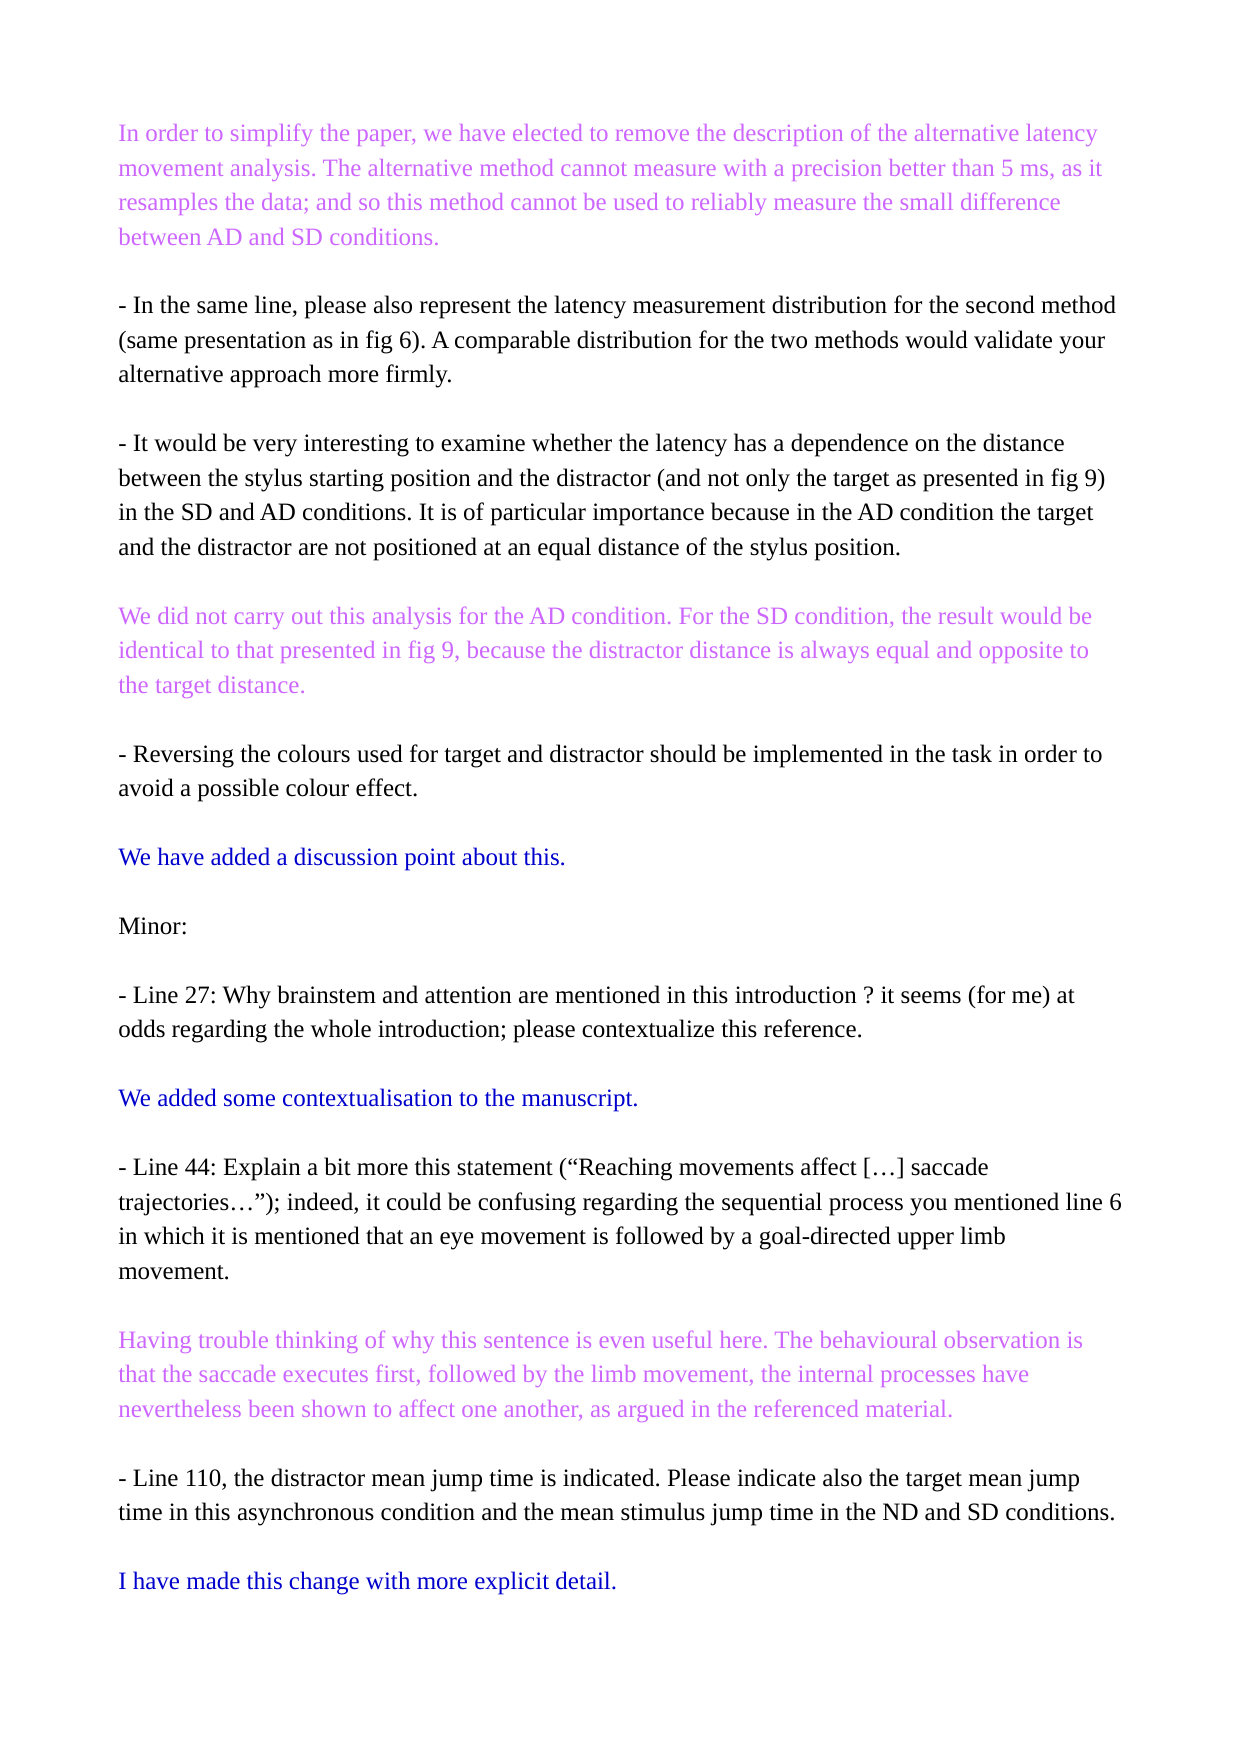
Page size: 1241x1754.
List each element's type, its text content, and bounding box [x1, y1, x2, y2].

text I have made this change with more explicit detail. [118, 1566, 1122, 1595]
text In order to simplify the paper, we have elected to remove the description of the alternative latency movement analysis. The alternative method cannot measure with a precision better than 5 ms, as it resamples the data; and so this method cannot be used to reliably measure the small difference between AD and SD conditions. - In the same line, please also represent the latency measurement distribution for the second method (same presentation as in fig 6). A comparable distribution for the two methods would validate your alternative approach more firmly. - It would be very interesting to examine whether the latency has a dependence on the distance between the stylus starting position and the distractor (and not only the target as presented in fig 9) in the SD and AD conditions. It is of particular importance because in the AD condition the target and the distractor are not positioned at an equal distance of the stylus position. [118, 118, 1122, 561]
text We added some contextualisation to the manuscript. [118, 1083, 1122, 1112]
text We have added a discussion point about this. Minor: - Line 27: Why brainstem and attention are mentioned in this introduction ? it seems (for me) at odds regarding the whole introduction; please contextualize this reference. [118, 842, 1122, 1078]
text We did not carry out this analysis for the AD condition. For the SD condition, the result would be identical to that presented in fig 9, because the distractor distance is always equal and opposite to the target distance. - Reversing the colours used for target and distractor should be implemented in the task in order to avoid a possible colour effect. [118, 601, 1122, 836]
text - Line 44: Explain a bit more this statement (“Reaching movements affect […] saccade trajectories…”); indeed, it could be confusing regarding the sequential process you mentioned line 6 in which it is mentioned that an eye movement is followed by a goal-directed upper limb movement. [118, 1152, 1122, 1285]
text Having trouble thinking of why this sentence is even useful here. The behavioural observation is that the saccade executes first, followed by the limb movement, the internal processes have nevertheless been shown to affect one another, as argued in the referenced material. [118, 1325, 1122, 1423]
text - Line 110, the distractor mean jump time is indicated. Please indicate also the target mean jump time in this asynchronous condition and the mean stimulus jump time in the ND and SD conditions. [118, 1428, 1122, 1526]
